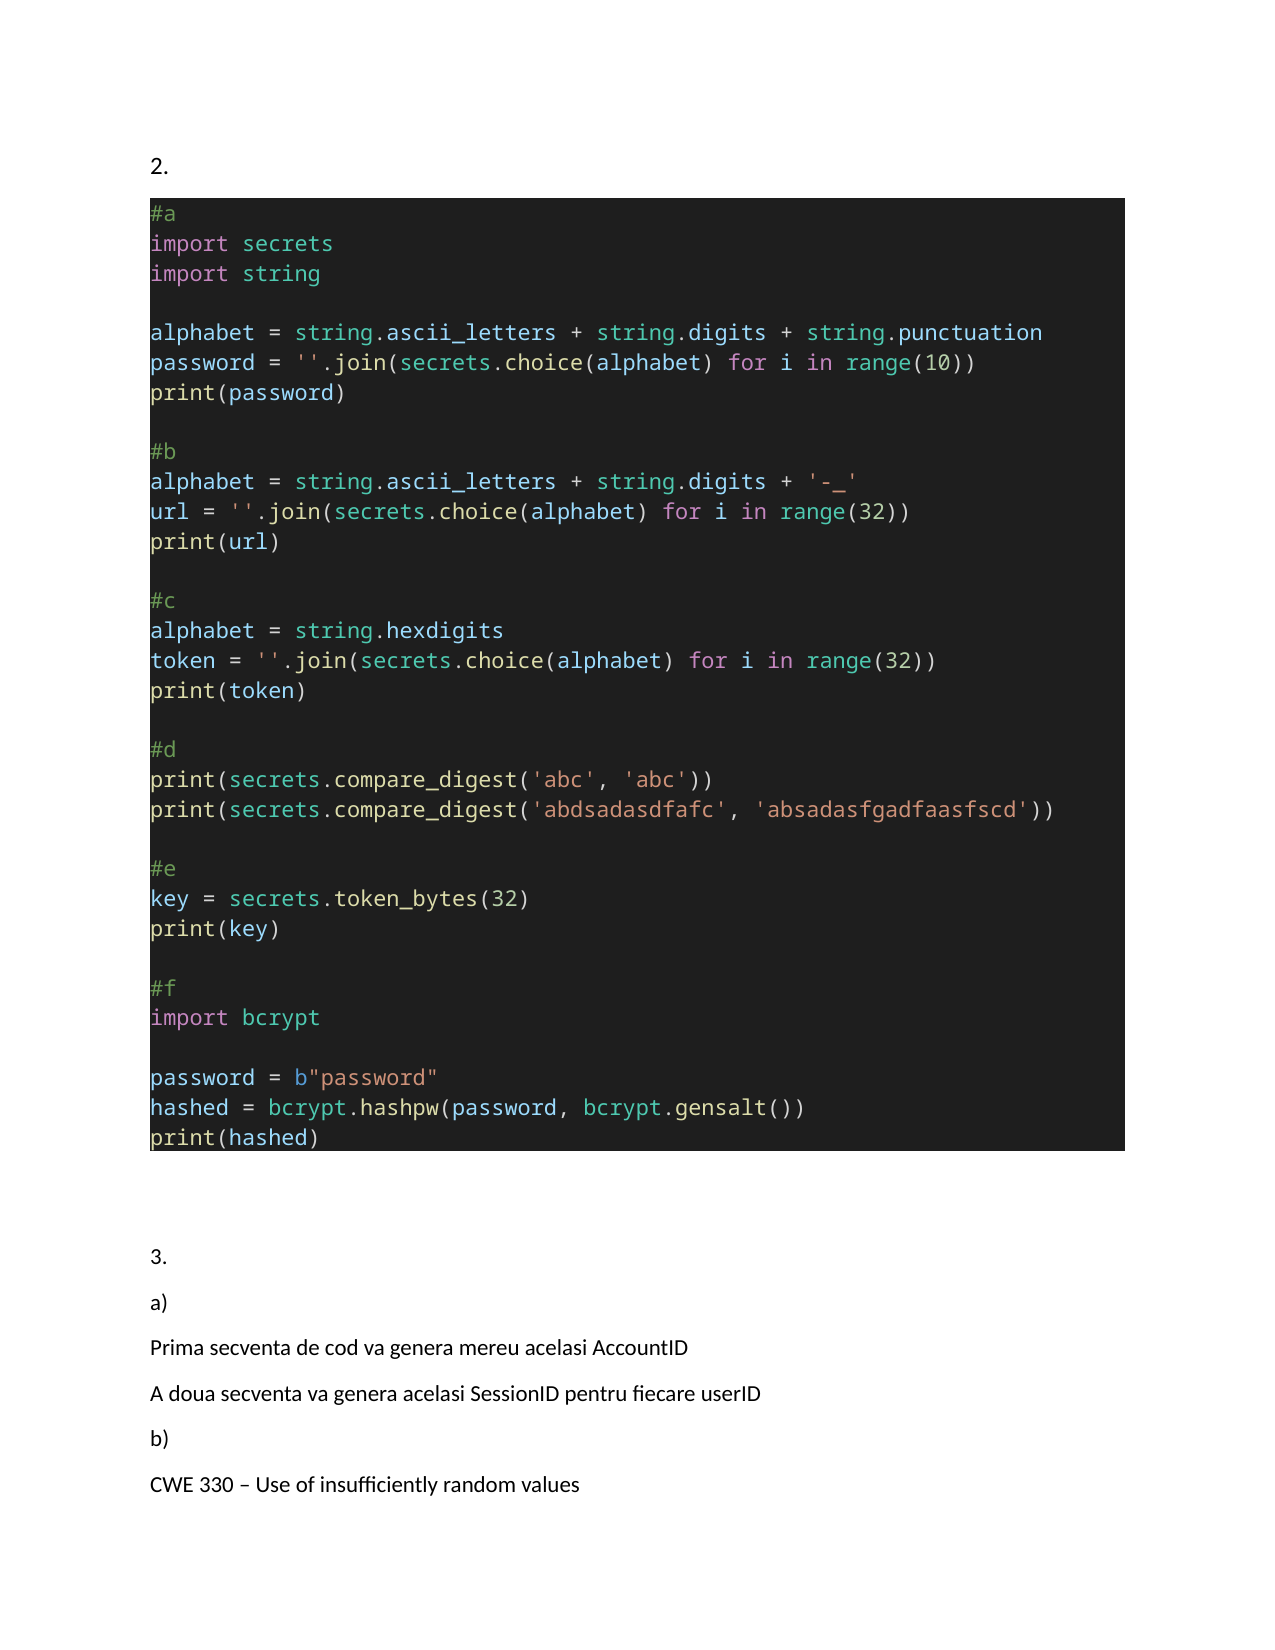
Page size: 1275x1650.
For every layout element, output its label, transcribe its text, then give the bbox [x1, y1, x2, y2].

text print(hashed) [150, 1122, 1125, 1151]
text A doua secventa va genera acelasi SessionID pentru fiecare userID [150, 1379, 1125, 1407]
text password = b"password" [150, 1062, 1125, 1092]
text a) [150, 1288, 1125, 1316]
text print(secrets.compare_digest('abdsadasdfafc', 'absadasfgadfaasfscd')) [150, 794, 1125, 824]
text #a [150, 198, 1125, 228]
text CWE 330 – Use of insufficiently random values [150, 1470, 1125, 1498]
text hashed = bcrypt.hashpw(password, bcrypt.gensalt()) [150, 1092, 1125, 1122]
text alphabet = string.hexdigits [150, 615, 1125, 645]
text #e [150, 853, 1125, 883]
text import secrets [150, 228, 1125, 258]
text 3. [150, 1242, 1125, 1270]
text import string [150, 258, 1125, 287]
text url = ''.join(secrets.choice(alphabet) for i in range(32)) [150, 496, 1125, 526]
text Prima secventa de cod va genera mereu acelasi AccountID [150, 1333, 1125, 1361]
text password = ''.join(secrets.choice(alphabet) for i in range(10)) [150, 347, 1125, 377]
text print(secrets.compare_digest('abc', 'abc')) [150, 764, 1125, 794]
text alphabet = string.ascii_letters + string.digits + '-_' [150, 466, 1125, 496]
text import bcrypt [150, 1002, 1125, 1032]
text print(password) [150, 377, 1125, 407]
text #b [150, 436, 1125, 466]
text alphabet = string.ascii_letters + string.digits + string.punctuation [150, 317, 1125, 347]
text key = secrets.token_bytes(32) [150, 883, 1125, 913]
text 2. [150, 150, 1125, 181]
text print(token) [150, 675, 1125, 704]
text #d [150, 734, 1125, 764]
text #f [150, 973, 1125, 1002]
text print(key) [150, 913, 1125, 943]
text b) [150, 1424, 1125, 1452]
text #c [150, 585, 1125, 615]
text token = ''.join(secrets.choice(alphabet) for i in range(32)) [150, 645, 1125, 675]
text print(url) [150, 526, 1125, 556]
